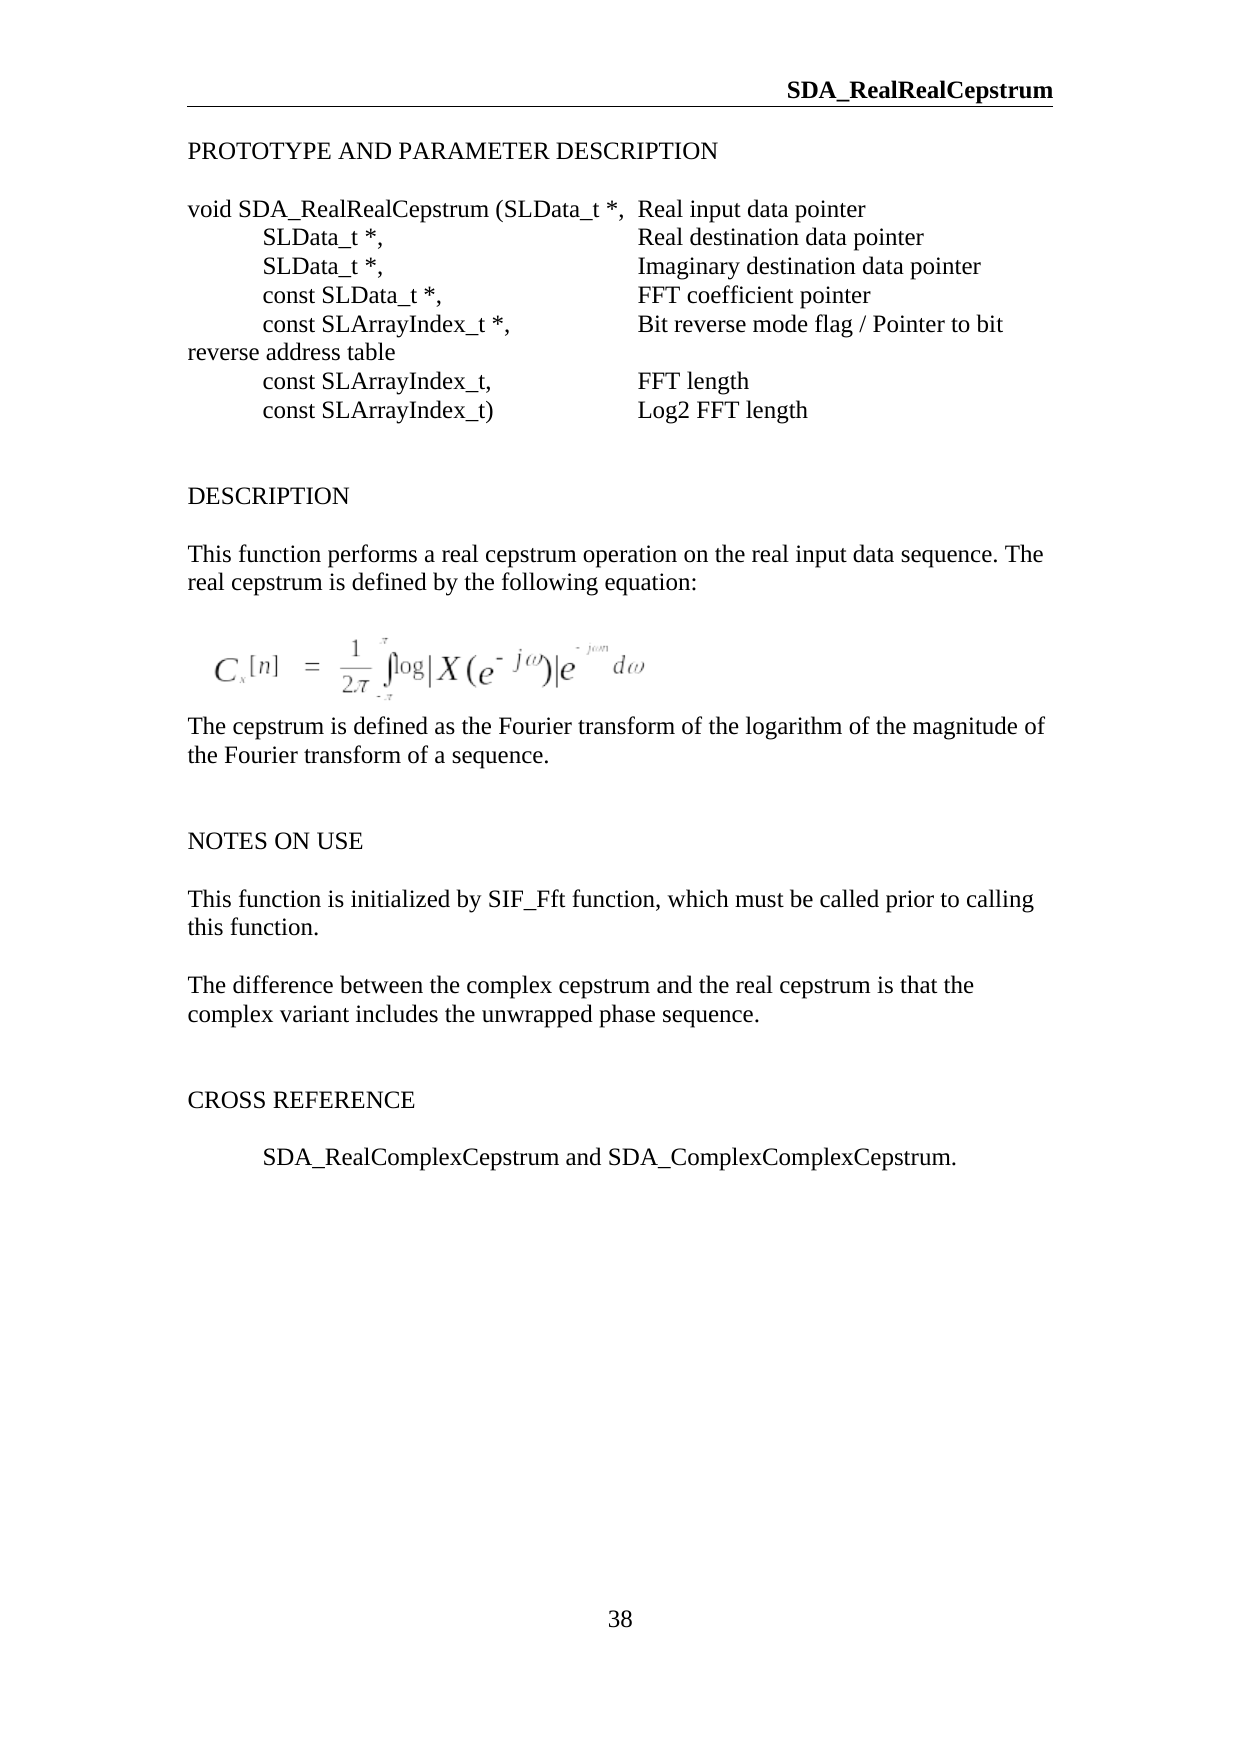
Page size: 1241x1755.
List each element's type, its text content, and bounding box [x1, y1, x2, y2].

text SDA_RealComplexCepstrum and SDA_ComplexComplexCepstrum. [187, 1142, 1053, 1171]
subtitle SDA_RealRealCepstrum [187, 75, 1053, 106]
text CROSS REFERENCE [187, 1085, 1053, 1114]
text NOTES ON USE [187, 826, 1053, 855]
text const SLArrayIndex_t *, Bit reverse mode flag / Pointer to bit reverse address table [187, 309, 1053, 366]
text PROTOTYPE AND PARAMETER DESCRIPTION [187, 136, 1053, 165]
text const SLArrayIndex_t) Log2 FFT length [187, 395, 1053, 424]
text The difference between the complex cepstrum and the real cepstrum is that the complex variant includes the unwrapped phase sequence. [187, 970, 1053, 1027]
text void SDA_RealRealCepstrum (SLData_t *, Real input data pointer [187, 194, 1053, 222]
text SLData_t *, Imaginary destination data pointer [187, 251, 1053, 280]
text This function performs a real cepstrum operation on the real input data sequence. The real cepstrum is defined by the following equation: [187, 539, 1053, 596]
text const SLData_t *, FFT coefficient pointer [187, 280, 1053, 309]
text The cepstrum is defined as the Fourier transform of the logarithm of the magnitude of the Fourier transform of a sequence. [187, 711, 1053, 769]
text const SLArrayIndex_t, FFT length [187, 366, 1053, 395]
text This function is initialized by SIF_Fft function, which must be called prior to calling this function. [187, 884, 1053, 941]
text DESCRIPTION [187, 481, 1053, 510]
text SLData_t *, Real destination data pointer [187, 222, 1053, 251]
